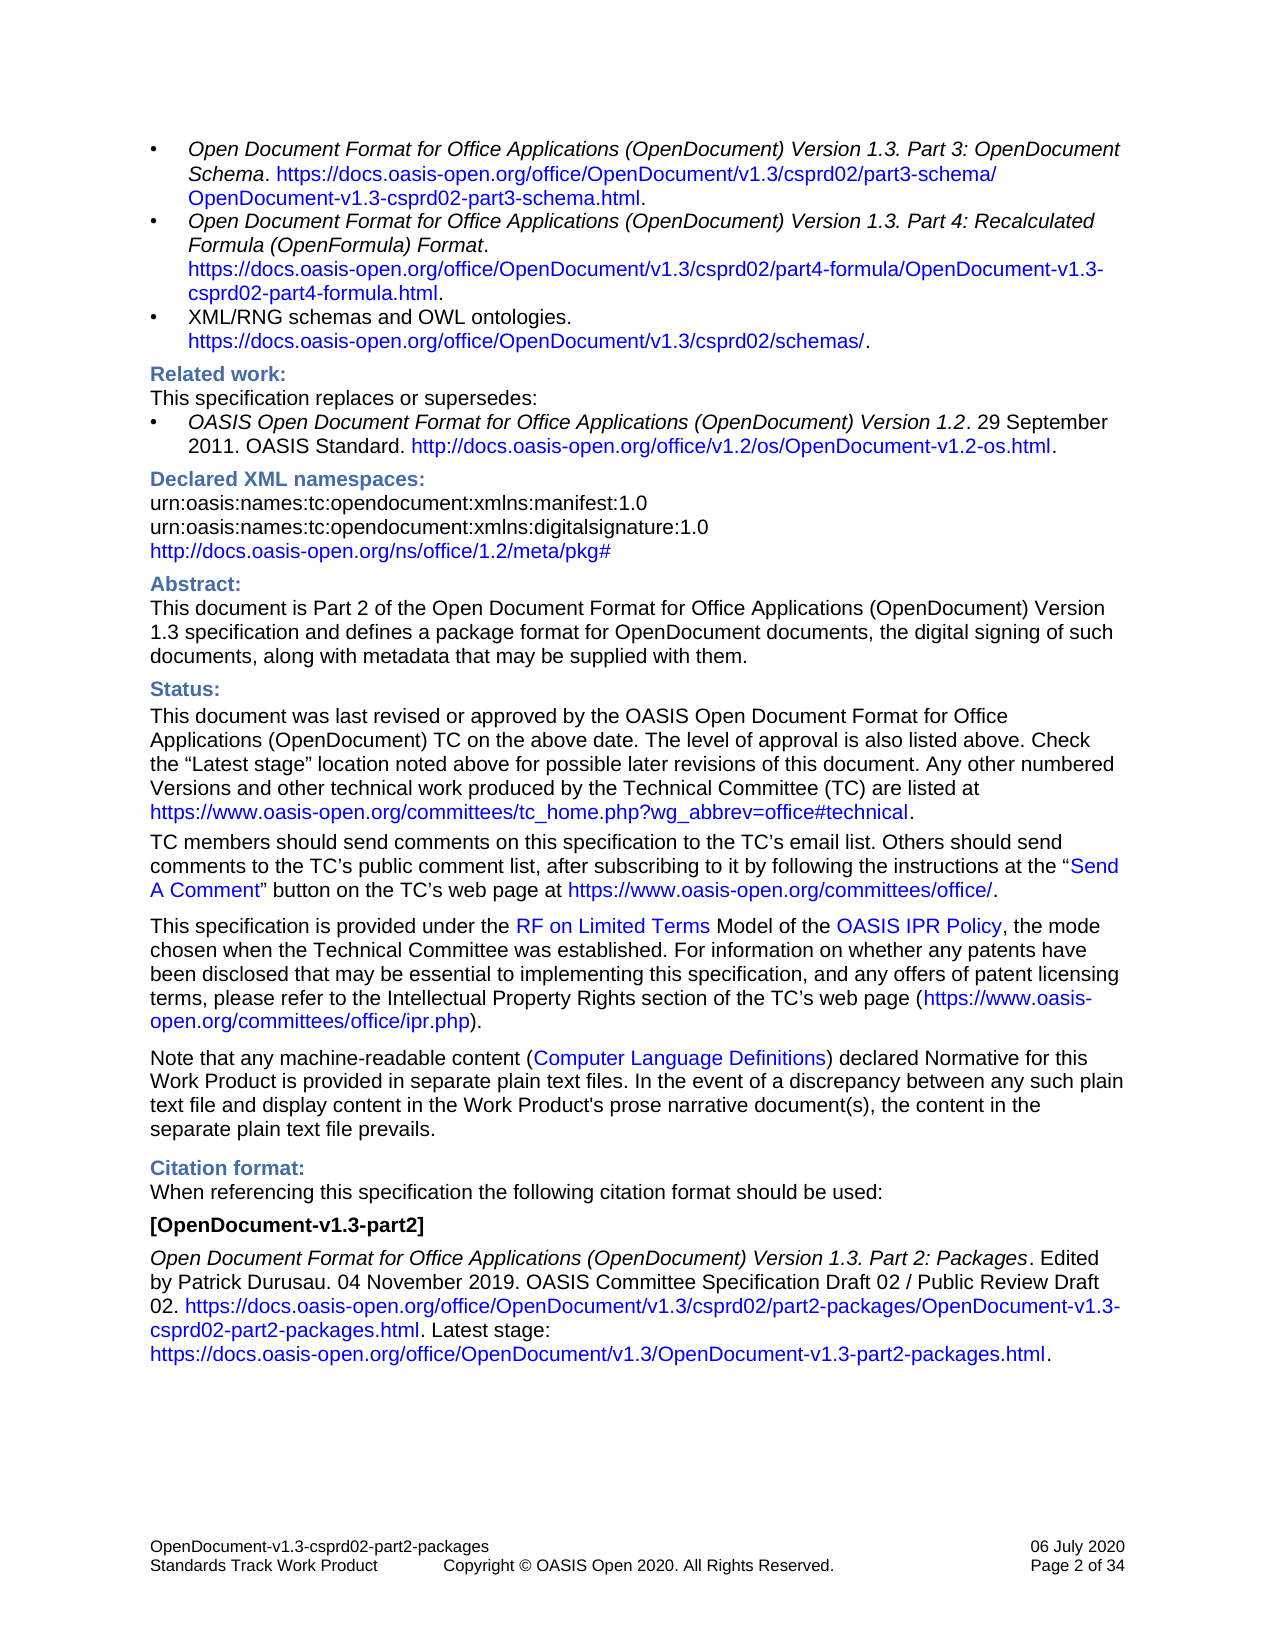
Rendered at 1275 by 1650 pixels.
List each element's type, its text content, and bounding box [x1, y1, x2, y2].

list Open Document Format for Office Applications (OpenDocument) Version 1.3. Part 4: Recalculated Formula (OpenFormula) Format. https://docs.oasis-open.org/office/OpenDocument/v1.3/csprd02/part4-formula/OpenDocument-v1.3-csprd02-part4-formula.html. [150, 209, 1125, 305]
title Declared XML namespaces: [150, 467, 1125, 491]
title urn:oasis:names:tc:opendocument:xmlns:manifest:1.0 [150, 491, 1125, 515]
title Status: [150, 677, 1125, 701]
title When referencing this specification the following citation format should be used: [150, 1180, 1125, 1204]
title Abstract: [150, 572, 1125, 596]
text Note that any machine-readable content (Computer Language Definitions) declared Normative for this Work Product is provided in separate plain text files. In the event of a discrepancy between any such plain text file and display content in the Work Product's prose narrative document(s), the content in the separate plain text file prevails. [150, 1045, 1125, 1141]
title [OpenDocument-v1.3-part2] [150, 1213, 1125, 1237]
text TC members should send comments on this specification to the TC’s email list. Others should send comments to the TC’s public comment list, after subscribing to it by following the instructions at the “Send A Comment” button on the TC’s web page at https://www.oasis-open.org/committees/office/. [150, 829, 1125, 901]
text Open Document Format for Office Applications (OpenDocument) Version 1.3. Part 2: Packages. Edited by Patrick Durusau. 04 November 2019. OASIS Committee Specification Draft 02 / Public Review Draft 02. https://docs.oasis-open.org/office/OpenDocument/v1.3/csprd02/part2-packages/OpenDocument-v1.3-csprd02-part2-packages.html. Latest stage: https://docs.oasis-open.org/office/OpenDocument/v1.3/OpenDocument-v1.3-part2-packages.html. [150, 1246, 1125, 1366]
title urn:oasis:names:tc:opendocument:xmlns:digitalsignature:1.0 [150, 515, 1125, 539]
list OASIS Open Document Format for Office Applications (OpenDocument) Version 1.2. 29 September 2011. OASIS Standard. http://docs.oasis-open.org/office/v1.2/os/OpenDocument-v1.2-os.html. [150, 410, 1125, 458]
text This specification is provided under the RF on Limited Terms Model of the OASIS IPR Policy, the mode chosen when the Technical Committee was established. For information on whether any patents have been disclosed that may be essential to implementing this specification, and any offers of patent licensing terms, please refer to the Intellectual Property Rights section of the TC’s web page (https://www.oasis-open.org/committees/office/ipr.php). [150, 913, 1125, 1033]
text This document was last revised or approved by the OASIS Open Document Format for Office Applications (OpenDocument) TC on the above date. The level of approval is also listed above. Check the “Latest stage” location noted above for possible later revisions of this document. Any other numbered Versions and other technical work produced by the Technical Committee (TC) are listed at https://www.oasis-open.org/committees/tc_home.php?wg_abbrev=office#technical. [150, 704, 1125, 823]
title Citation format: [150, 1156, 1125, 1180]
list XML/RNG schemas and OWL ontologies. https://docs.oasis-open.org/office/OpenDocument/v1.3/csprd02/schemas/. [150, 305, 1125, 353]
text This document is Part 2 of the Open Document Format for Office Applications (OpenDocument) Version 1.3 specification and defines a package format for OpenDocument documents, the digital signing of such documents, along with metadata that may be supplied with them. [150, 596, 1125, 668]
title http://docs.oasis-open.org/ns/office/1.2/meta/pkg# [150, 539, 1125, 563]
list Open Document Format for Office Applications (OpenDocument) Version 1.3. Part 3: OpenDocument Schema. https://docs.oasis-open.org/office/OpenDocument/v1.3/csprd02/part3-schema/OpenDocument-v1.3-csprd02-part3-schema.html. [150, 137, 1125, 209]
title Related work: [150, 362, 1125, 386]
title This specification replaces or supersedes: [150, 386, 1125, 410]
